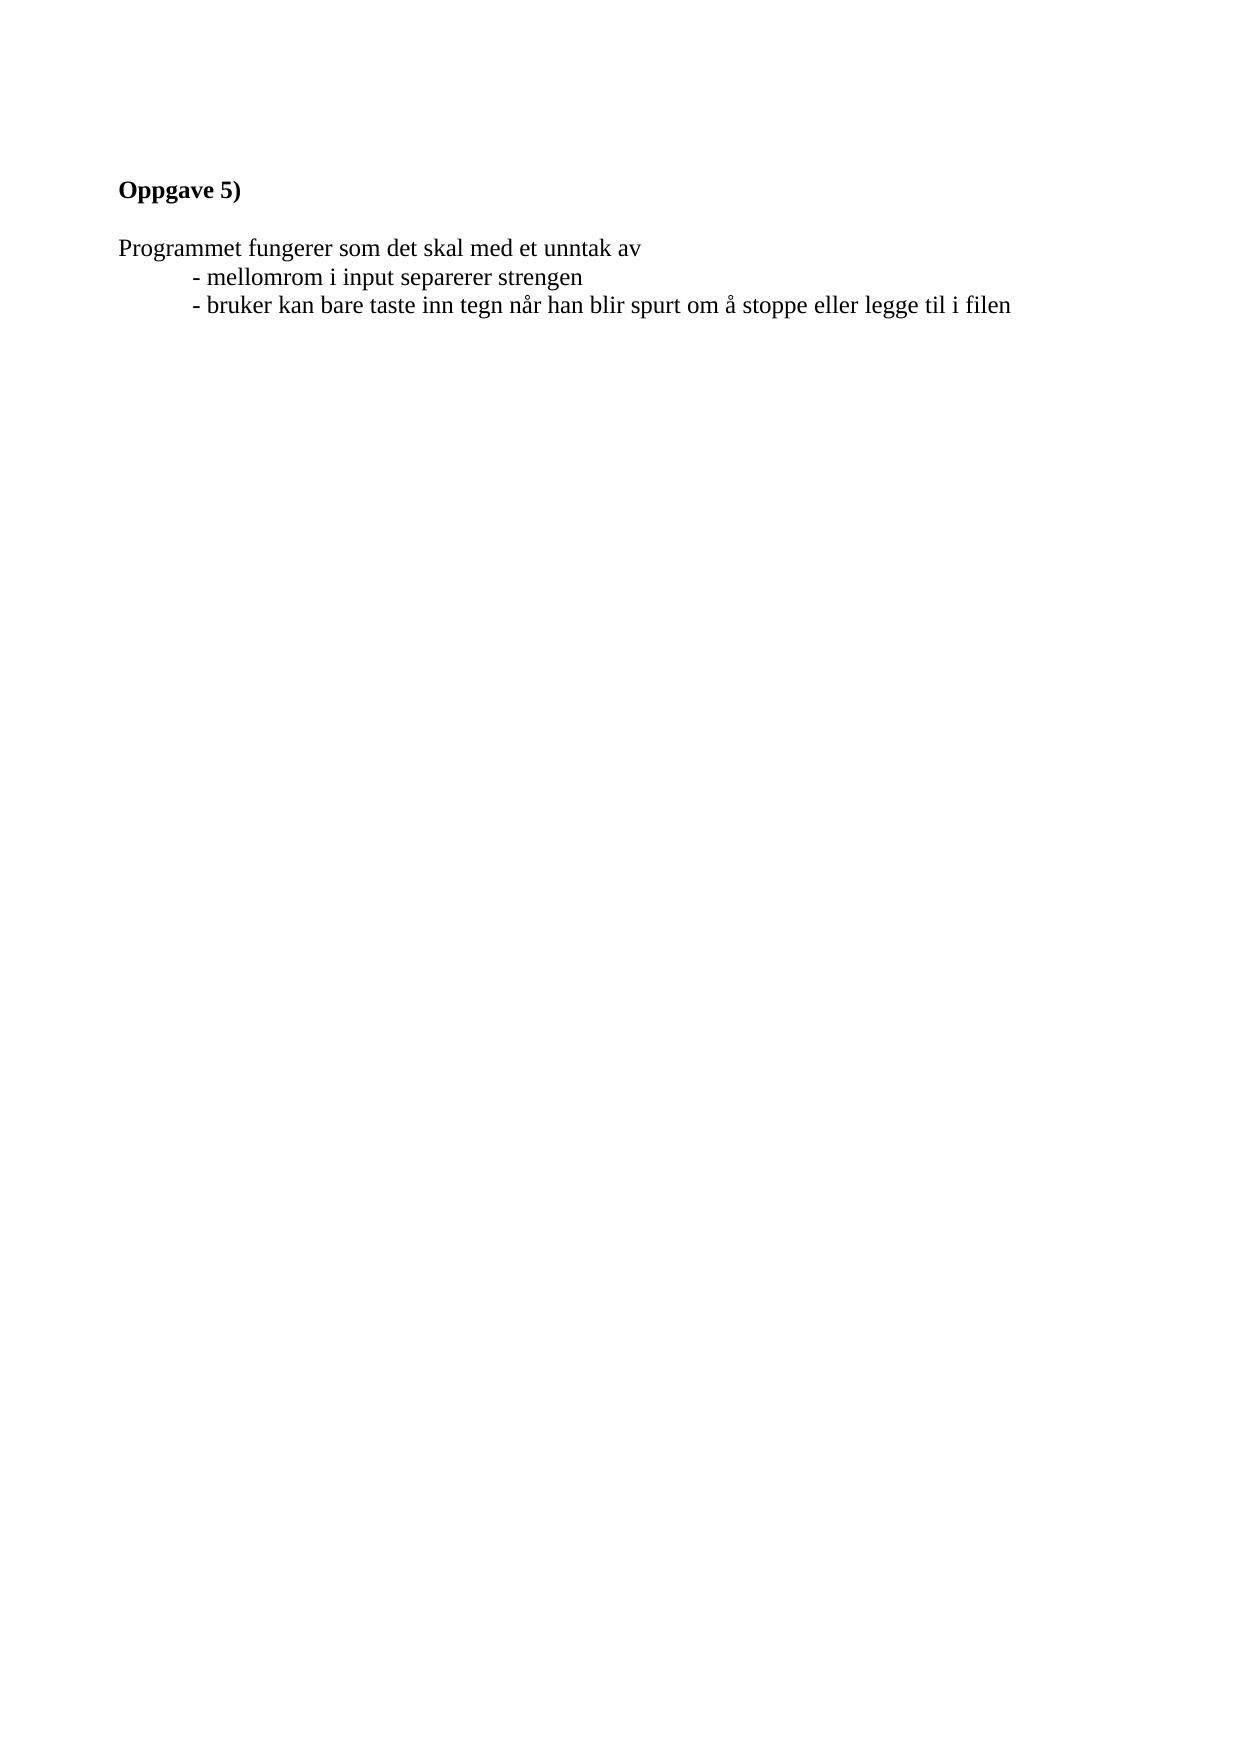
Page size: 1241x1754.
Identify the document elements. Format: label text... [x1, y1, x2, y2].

text - bruker kan bare taste inn tegn når han blir spurt om å stoppe eller legge til i filen [118, 291, 1122, 319]
text - mellomrom i input separerer strengen [118, 262, 1122, 291]
text Oppgave 5) [118, 176, 1122, 204]
text Programmet fungerer som det skal med et unntak av [118, 233, 1122, 262]
